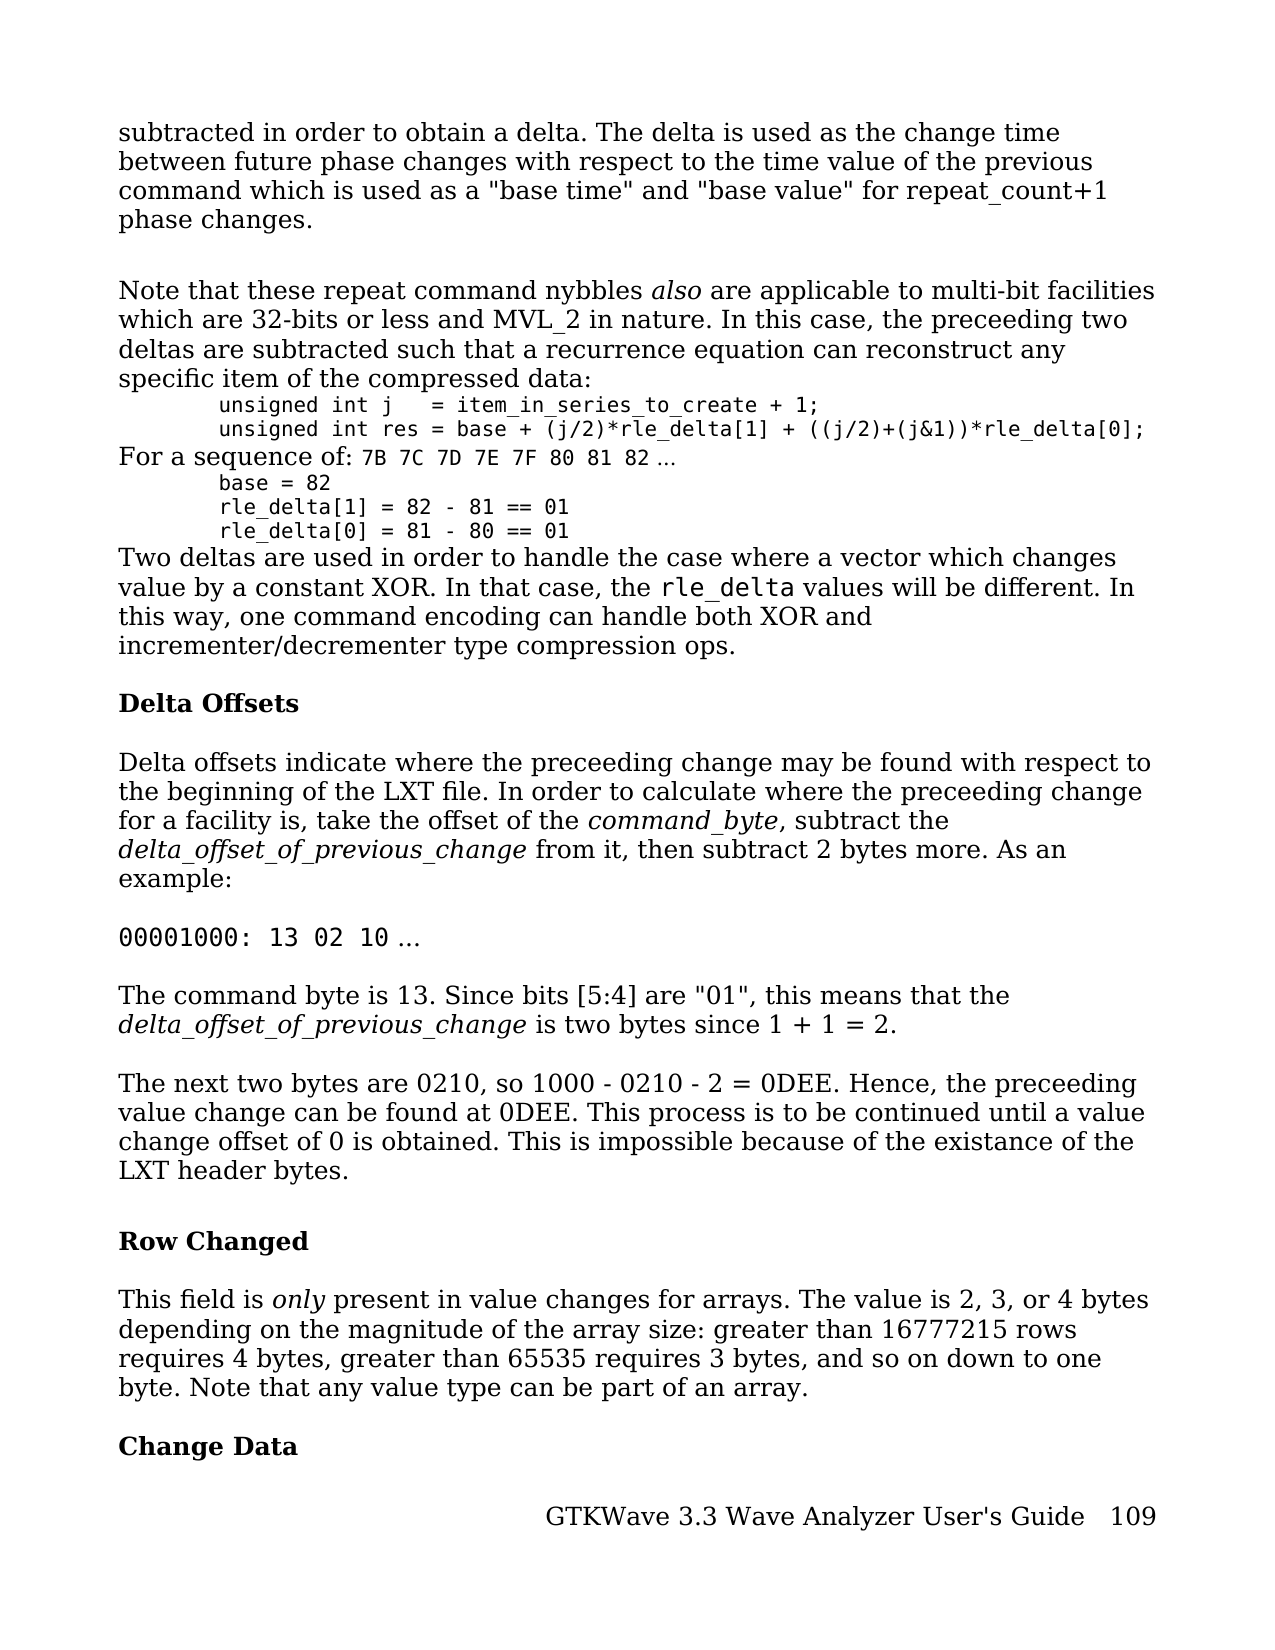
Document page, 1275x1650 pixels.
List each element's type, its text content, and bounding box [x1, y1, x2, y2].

text unsigned int res = base + (j/2)*rle_delta[1] + ((j/2)+(j&1))*rle_delta[0]; [118, 417, 1157, 442]
text rle_delta[0] = 81 - 80 == 01 [118, 519, 1157, 544]
text unsigned int j = item_in_series_to_create + 1; [118, 393, 1157, 417]
text For a sequence of: 7B 7C 7D 7E 7F 80 81 82 ... [118, 442, 1157, 471]
text rle_delta[1] = 82 - 81 == 01 [118, 495, 1157, 519]
text base = 82 [118, 471, 1157, 495]
text subtracted in order to obtain a delta. The delta is used as the change time between future phase changes with respect to the time value of the previous command which is used as a "base time" and "base value" for repeat_count+1 phase changes. [118, 118, 1157, 235]
text Two deltas are used in order to handle the case where a vector which changes value by a constant XOR. In that case, the rle_delta values will be different. In this way, one command encoding can handle both XOR and incrementer/decrementer type compression ops. [118, 544, 1157, 660]
text Delta Offsets Delta offsets indicate where the preceeding change may be found with respect to the beginning of the LXT file. In order to calculate where the preceeding change for a facility is, take the offset of the command_byte, subtract the delta_offset_of_previous_change from it, then subtract 2 bytes more. As an example: 00001000: 13 02 10 ... The command byte is 13. Since bits [5:4] are "01", this means that the delta_offset_of_previous_change is two bytes since 1 + 1 = 2. The next two bytes are 0210, so 1000 - 0210 - 2 = 0DEE. Hence, the preceeding value change can be found at 0DEE. This process is to be continued until a value change offset of 0 is obtained. This is impossible because of the existance of the LXT header bytes. [118, 689, 1157, 1186]
text Note that these repeat command nybbles also are applicable to multi-bit facilities which are 32-bits or less and MVL_2 in nature. In this case, the preceeding two deltas are subtracted such that a recurrence equation can reconstruct any specific item of the compressed data: [118, 247, 1157, 393]
text Change Data [118, 1432, 1157, 1461]
text Row Changed This field is only present in value changes for arrays. The value is 2, 3, or 4 bytes depending on the magnitude of the array size: greater than 16777215 rows requires 4 bytes, greater than 65535 requires 3 bytes, and so on down to one byte. Note that any value type can be part of an array. [118, 1227, 1157, 1402]
